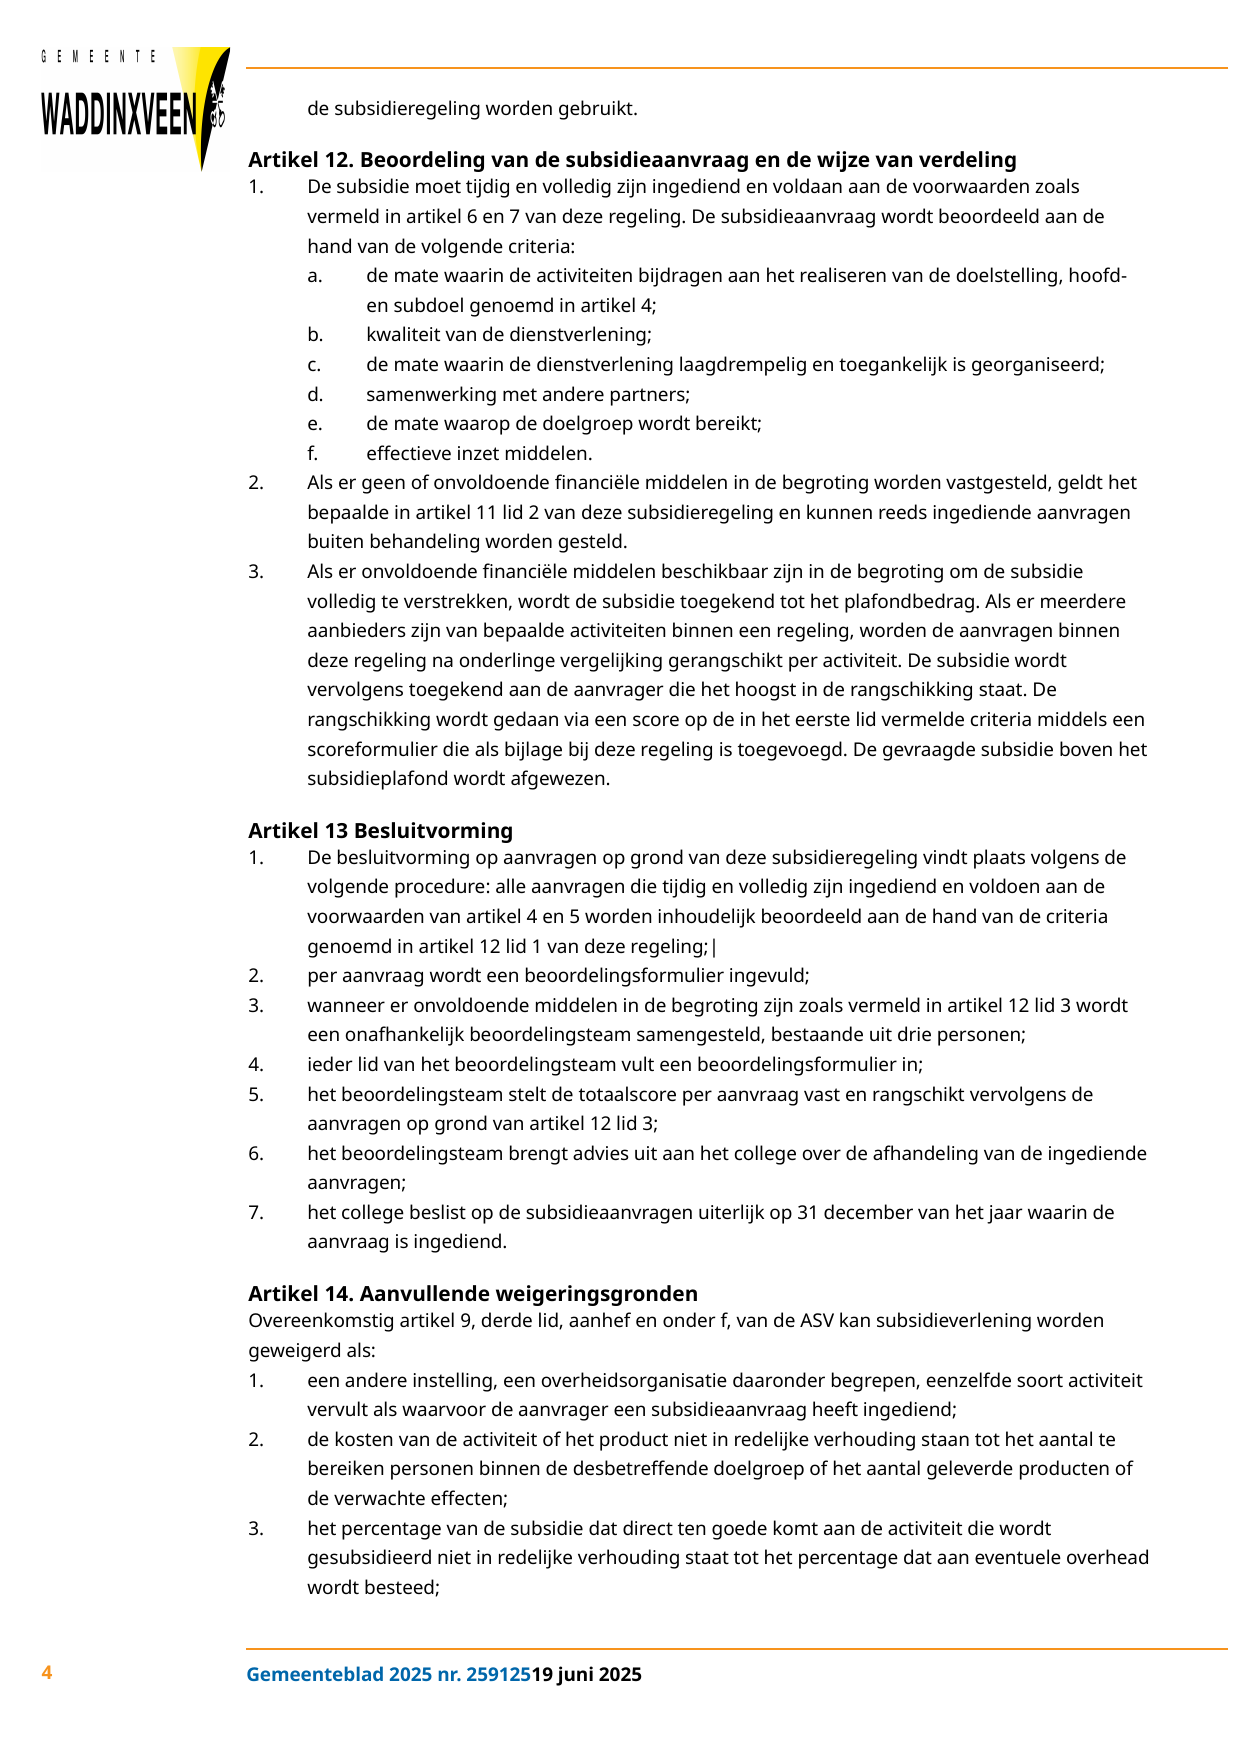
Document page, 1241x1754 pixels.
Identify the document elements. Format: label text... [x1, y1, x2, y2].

list per aanvraag wordt een beoordelingsformulier ingevuld; [248, 962, 1152, 988]
list het beoordelingsteam brengt advies uit aan het college over de afhandeling van de ingediende aanvragen; [248, 1140, 1152, 1195]
list samenwerking met andere partners; [307, 381, 1152, 406]
picture [41, 47, 231, 172]
list effectieve inzet middelen. [307, 440, 1152, 466]
list het beoordelingsteam stelt de totaalscore per aanvraag vast en rangschikt vervolgens de aanvragen op grond van artikel 12 lid 3; [248, 1081, 1152, 1136]
list De besluitvorming op aanvragen op grond van deze subsidieregeling vindt plaats volgens de volgende procedure: alle aanvragen die tijdig en volledig zijn ingediend en voldoen aan de voorwaarden van artikel 4 en 5 worden inhoudelijk beoordeeld aan de hand van de criteria genoemd in artikel 12 lid 1 van deze regeling;| [248, 844, 1152, 959]
text Artikel 13 Besluitvorming [248, 816, 1152, 844]
list de mate waarin de activiteiten bijdragen aan het realiseren van de doelstelling, hoofd- en subdoel genoemd in artikel 4; [307, 262, 1152, 318]
list wanneer er onvoldoende middelen in de begroting zijn zoals vermeld in artikel 12 lid 3 wordt een onafhankelijk beoordelingsteam samengesteld, bestaande uit drie personen; [248, 992, 1152, 1047]
list de mate waarop de doelgroep wordt bereikt; [307, 410, 1152, 436]
list een andere instelling, een overheidsorganisatie daaronder begrepen, eenzelfde soort activiteit vervult als waarvoor de aanvrager een subsidieaanvraag heeft ingediend; [248, 1367, 1152, 1422]
list het percentage van de subsidie dat direct ten goede komt aan de activiteit die wordt gesubsidieerd niet in redelijke verhouding staat tot het percentage dat aan eventuele overhead wordt besteed; [248, 1515, 1152, 1599]
list de mate waarin de dienstverlening laagdrempelig en toegankelijk is georganiseerd; [307, 351, 1152, 377]
text Artikel 14. Aanvullende weigeringsgronden [248, 1279, 1152, 1308]
list ieder lid van het beoordelingsteam vult een beoordelingsformulier in; [248, 1051, 1152, 1077]
list de subsidieregeling worden gebruikt. [248, 95, 1152, 121]
list de kosten van de activiteit of het product niet in redelijke verhouding staan tot het aantal te bereiken personen binnen de desbetreffende doelgroep of het aantal geleverde producten of de verwachte effecten; [248, 1426, 1152, 1511]
list Als er onvoldoende financiële middelen beschikbaar zijn in de begroting om de subsidie volledig te verstrekken, wordt de subsidie toegekend tot het plafondbedrag. Als er meerdere aanbieders zijn van bepaalde activiteiten binnen een regeling, worden de aanvragen binnen deze regeling na onderlinge vergelijking gerangschikt per activiteit. De subsidie wordt vervolgens toegekend aan de aanvrager die het hoogst in de rangschikking staat. De rangschikking wordt gedaan via een score op de in het eerste lid vermelde criteria middels een scoreformulier die als bijlage bij deze regeling is toegevoegd. De gevraagde subsidie boven het subsidieplafond wordt afgewezen. [248, 558, 1152, 791]
text Overeenkomstig artikel 9, derde lid, aanhef en onder f, van de ASV kan subsidieverlening worden geweigerd als: [248, 1308, 1152, 1363]
list De subsidie moet tijdig en volledig zijn ingediend en voldaan aan de voorwaarden zoals vermeld in artikel 6 en 7 van deze regeling. De subsidieaanvraag wordt beoordeeld aan de hand van de volgende criteria: [248, 174, 1152, 258]
list het college beslist op de subsidieaanvragen uiterlijk op 31 december van het jaar waarin de aanvraag is ingediend. [248, 1199, 1152, 1254]
list Als er geen of onvoldoende financiële middelen in de begroting worden vastgesteld, geldt het bepaalde in artikel 11 lid 2 van deze subsidieregeling en kunnen reeds ingediende aanvragen buiten behandeling worden gesteld. [248, 469, 1152, 554]
list kwaliteit van de dienstverlening; [307, 322, 1152, 347]
text Artikel 12. Beoordeling van de subsidieaanvraag en de wijze van verdeling [248, 145, 1152, 174]
